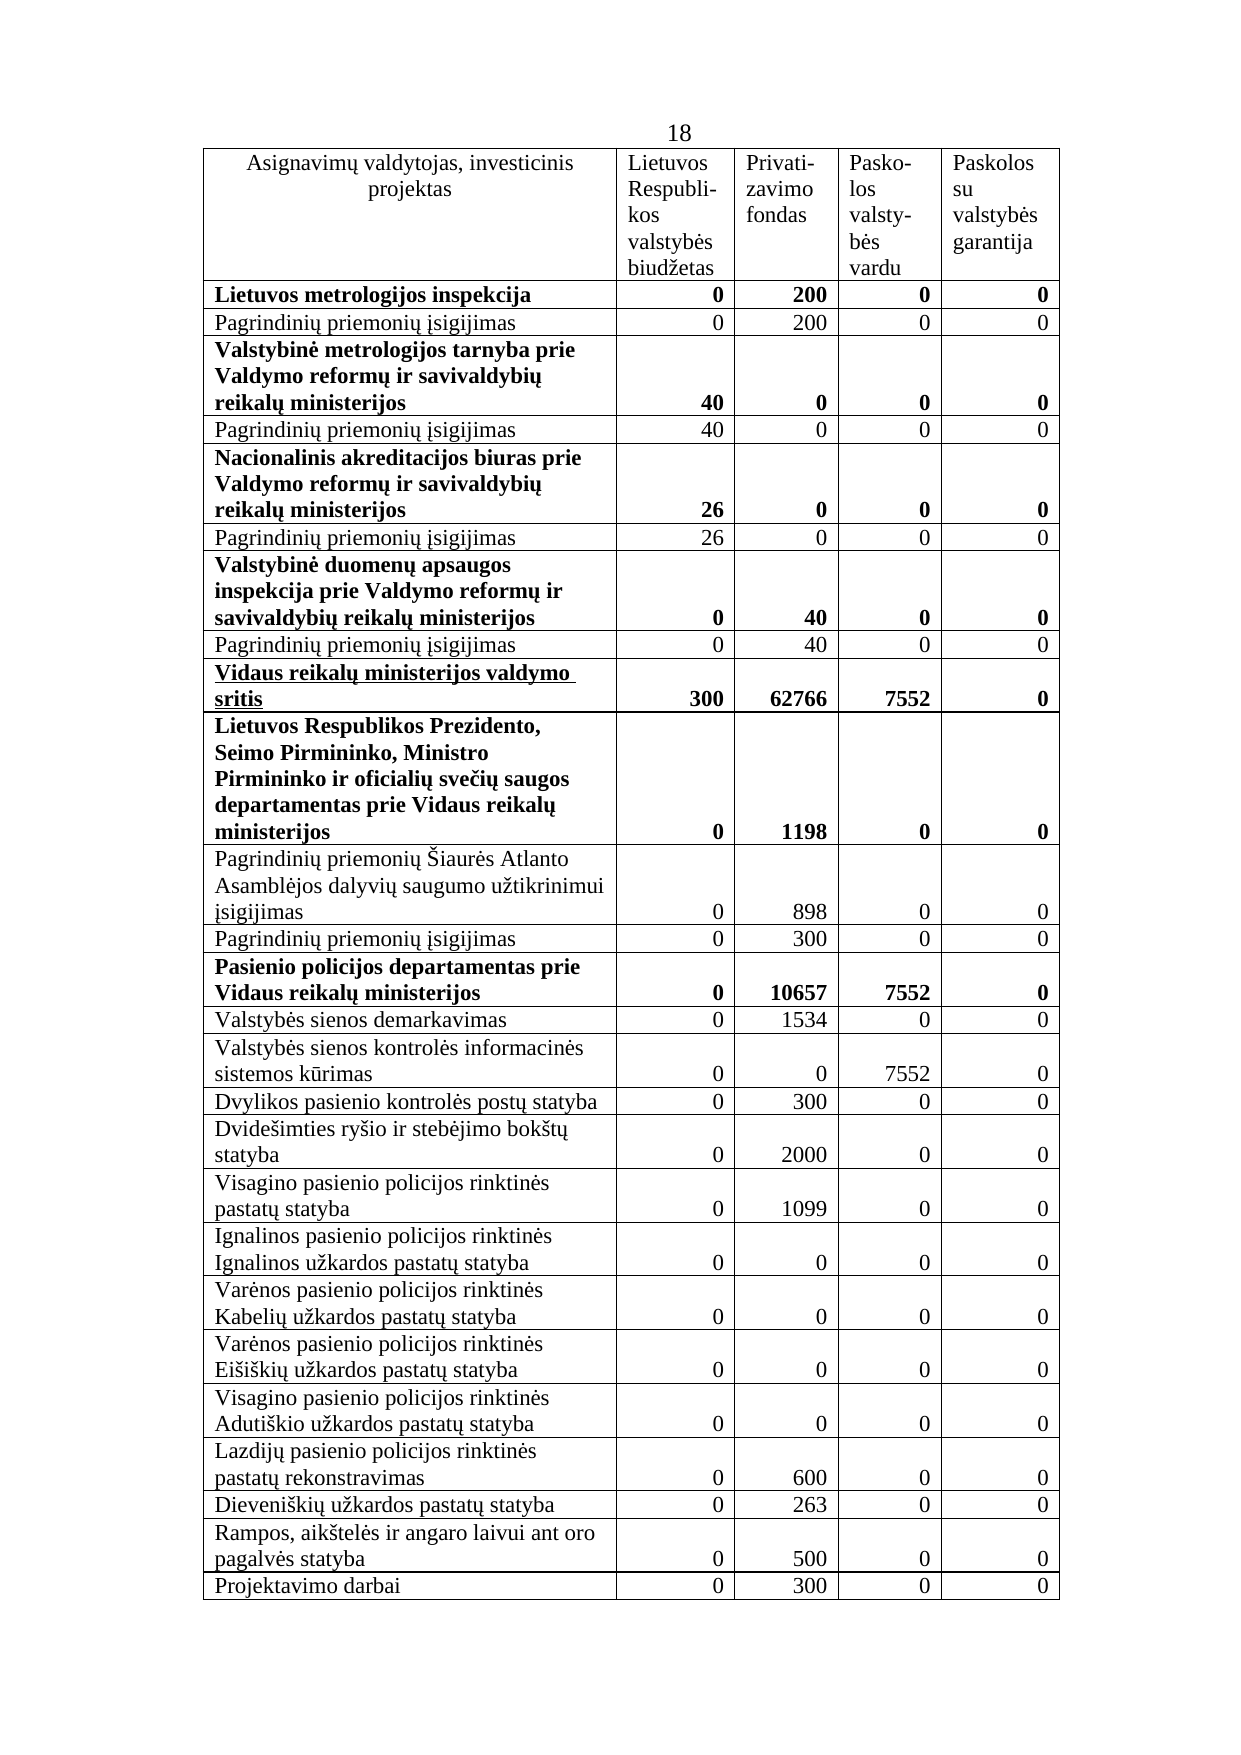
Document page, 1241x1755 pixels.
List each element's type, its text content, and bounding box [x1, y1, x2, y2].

table_cell 0 [735, 1384, 838, 1437]
table_cell 0 [942, 524, 1059, 550]
table_cell 40 [617, 336, 734, 415]
table_cell 0 [839, 416, 941, 443]
table_cell 0 [617, 953, 734, 1006]
table_cell 0 [617, 1223, 734, 1275]
table_cell Vidaus reikalų ministerijos valdymo sritis [204, 659, 616, 711]
table_cell 0 [735, 1223, 838, 1275]
table_cell 0 [617, 1573, 734, 1599]
table_cell Lietuvos metrologijos inspekcija [204, 281, 616, 308]
table_cell Visagino pasienio policijos rinktinės pastatų statyba [204, 1169, 616, 1222]
table_cell Pagrindinių priemonių įsigijimas [204, 925, 616, 952]
table_cell 0 [942, 551, 1059, 630]
table_cell 1099 [735, 1169, 838, 1222]
table_cell Valstybinė metrologijos tarnyba prie Valdymo reformų ir savivaldybių reikalų ministerijos [204, 336, 616, 415]
table_cell 0 [942, 444, 1059, 523]
table_cell Pagrindinių priemonių įsigijimas [204, 416, 616, 443]
table_cell 0 [942, 1384, 1059, 1437]
table_cell 0 [839, 1573, 941, 1599]
table_cell 0 [617, 1491, 734, 1518]
table_cell 0 [617, 1007, 734, 1033]
table_cell 2000 [735, 1115, 838, 1168]
table_cell Lietuvos Respublikos Prezidento, Seimo Pirmininko, Ministro Pirmininko ir oficialių svečių saugos departamentas prie Vidaus reikalų ministerijos [204, 713, 616, 844]
table_cell 0 [942, 1330, 1059, 1383]
table_cell 0 [617, 281, 734, 308]
table_cell Lazdijų pasienio policijos rinktinės pastatų rekonstravimas [204, 1438, 616, 1490]
table_cell 0 [942, 713, 1059, 844]
table_cell Projektavimo darbai [204, 1573, 616, 1599]
table_cell 0 [839, 1384, 941, 1437]
table_cell 0 [839, 1330, 941, 1383]
table_cell 7552 [839, 659, 941, 711]
table_cell 40 [735, 631, 838, 658]
table_cell 0 [839, 1115, 941, 1168]
table_cell 0 [617, 713, 734, 844]
table_cell 0 [942, 925, 1059, 952]
table_cell 0 [839, 1491, 941, 1518]
table_cell 0 [942, 1573, 1059, 1599]
table_cell 200 [735, 281, 838, 308]
table_cell 0 [942, 281, 1059, 308]
table_cell 0 [942, 1169, 1059, 1222]
table_cell 0 [617, 1034, 734, 1087]
table_cell 0 [942, 659, 1059, 711]
table_cell 0 [942, 631, 1059, 658]
table_cell 0 [839, 281, 941, 308]
table_cell 0 [735, 416, 838, 443]
table_cell 300 [735, 1088, 838, 1114]
table_cell 40 [617, 416, 734, 443]
table_cell 0 [839, 1169, 941, 1222]
table_cell 0 [839, 631, 941, 658]
table_cell 0 [617, 925, 734, 952]
table_cell 0 [839, 1088, 941, 1114]
table_cell 0 [839, 336, 941, 415]
table_cell 0 [942, 1223, 1059, 1275]
table_cell 0 [839, 1519, 941, 1571]
table_header Pasko-los valsty-bės vardu [839, 149, 941, 280]
table_cell 7552 [839, 1034, 941, 1087]
table_cell Rampos, aikštelės ir angaro laivui ant oro pagalvės statyba [204, 1519, 616, 1571]
table_cell 0 [617, 1115, 734, 1168]
table_cell 0 [839, 1438, 941, 1490]
table_cell Pagrindinių priemonių įsigijimas [204, 631, 616, 658]
table_cell Ignalinos pasienio policijos rinktinės Ignalinos užkardos pastatų statyba [204, 1223, 616, 1275]
table_cell 0 [839, 925, 941, 952]
table_cell Pasienio policijos departamentas prie Vidaus reikalų ministerijos [204, 953, 616, 1006]
table_cell 0 [942, 1276, 1059, 1329]
table_cell Dvylikos pasienio kontrolės postų statyba [204, 1088, 616, 1114]
table_cell Dvidešimties ryšio ir stebėjimo bokštų statyba [204, 1115, 616, 1168]
table_cell 0 [735, 524, 838, 550]
table_cell Nacionalinis akreditacijos biuras prie Valdymo reformų ir savivaldybių reikalų ministerijos [204, 444, 616, 523]
table_cell Pagrindinių priemonių įsigijimas [204, 524, 616, 550]
table_cell 0 [735, 1276, 838, 1329]
table_header Asignavimų valdytojas, investicinis projektas [204, 149, 616, 280]
table_cell Dieveniškių užkardos pastatų statyba [204, 1491, 616, 1518]
table_cell 0 [942, 1491, 1059, 1518]
table_cell 300 [735, 1573, 838, 1599]
table_cell 0 [617, 1384, 734, 1437]
table_cell 0 [942, 1519, 1059, 1571]
table_cell 0 [617, 631, 734, 658]
table_cell 0 [942, 1088, 1059, 1114]
table_cell 500 [735, 1519, 838, 1571]
table_cell 200 [735, 309, 838, 335]
table_cell Pagrindinių priemonių Šiaurės Atlanto Asamblėjos dalyvių saugumo užtikrinimui įsigijimas [204, 845, 616, 924]
table_cell 0 [617, 1169, 734, 1222]
table_cell 263 [735, 1491, 838, 1518]
table_cell 0 [735, 1330, 838, 1383]
table_header Lietuvos Respubli-kos valstybės biudžetas [617, 149, 734, 280]
table_cell Valstybės sienos kontrolės informacinės sistemos kūrimas [204, 1034, 616, 1087]
table_cell 0 [839, 551, 941, 630]
table_cell 600 [735, 1438, 838, 1490]
table_cell 0 [942, 336, 1059, 415]
table_cell 26 [617, 524, 734, 550]
table_cell 0 [942, 416, 1059, 443]
table_cell 300 [617, 659, 734, 711]
table_cell 0 [839, 713, 941, 844]
table_cell 0 [942, 1007, 1059, 1033]
table_cell 0 [839, 1007, 941, 1033]
table_cell 0 [735, 1034, 838, 1087]
table_cell 40 [735, 551, 838, 630]
table_cell Valstybės sienos demarkavimas [204, 1007, 616, 1033]
table_cell Varėnos pasienio policijos rinktinės Eišiškių užkardos pastatų statyba [204, 1330, 616, 1383]
table_cell 7552 [839, 953, 941, 1006]
table_cell 1198 [735, 713, 838, 844]
table_cell 0 [617, 1088, 734, 1114]
table_cell 0 [617, 1330, 734, 1383]
table_cell 0 [735, 336, 838, 415]
table_cell Pagrindinių priemonių įsigijimas [204, 309, 616, 335]
table_cell 0 [839, 444, 941, 523]
table_cell 0 [735, 444, 838, 523]
table_cell 0 [942, 1115, 1059, 1168]
table_cell 0 [942, 953, 1059, 1006]
table_cell Varėnos pasienio policijos rinktinės Kabelių užkardos pastatų statyba [204, 1276, 616, 1329]
table_cell 1534 [735, 1007, 838, 1033]
table_cell 0 [942, 1438, 1059, 1490]
table_header Paskolos su valstybės garantija [942, 149, 1059, 280]
table_cell 0 [617, 845, 734, 924]
table_cell 0 [617, 1438, 734, 1490]
table_cell 0 [942, 845, 1059, 924]
table_cell 26 [617, 444, 734, 523]
table_cell 0 [839, 524, 941, 550]
table_cell 0 [617, 1276, 734, 1329]
table_cell 898 [735, 845, 838, 924]
table_cell 0 [839, 309, 941, 335]
table_cell 300 [735, 925, 838, 952]
table_cell 0 [617, 1519, 734, 1571]
table_cell 0 [942, 1034, 1059, 1087]
table_cell 0 [839, 845, 941, 924]
table_cell 0 [839, 1223, 941, 1275]
table_header Privati-zavimo fondas [735, 149, 838, 280]
table_cell Visagino pasienio policijos rinktinės Adutiškio užkardos pastatų statyba [204, 1384, 616, 1437]
table_cell 10657 [735, 953, 838, 1006]
table_cell 0 [617, 309, 734, 335]
table_cell 0 [617, 551, 734, 630]
table_cell 0 [839, 1276, 941, 1329]
table_cell 0 [942, 309, 1059, 335]
table_cell Valstybinė duomenų apsaugos inspekcija prie Valdymo reformų ir savivaldybių reikalų ministerijos [204, 551, 616, 630]
table_cell 62766 [735, 659, 838, 711]
